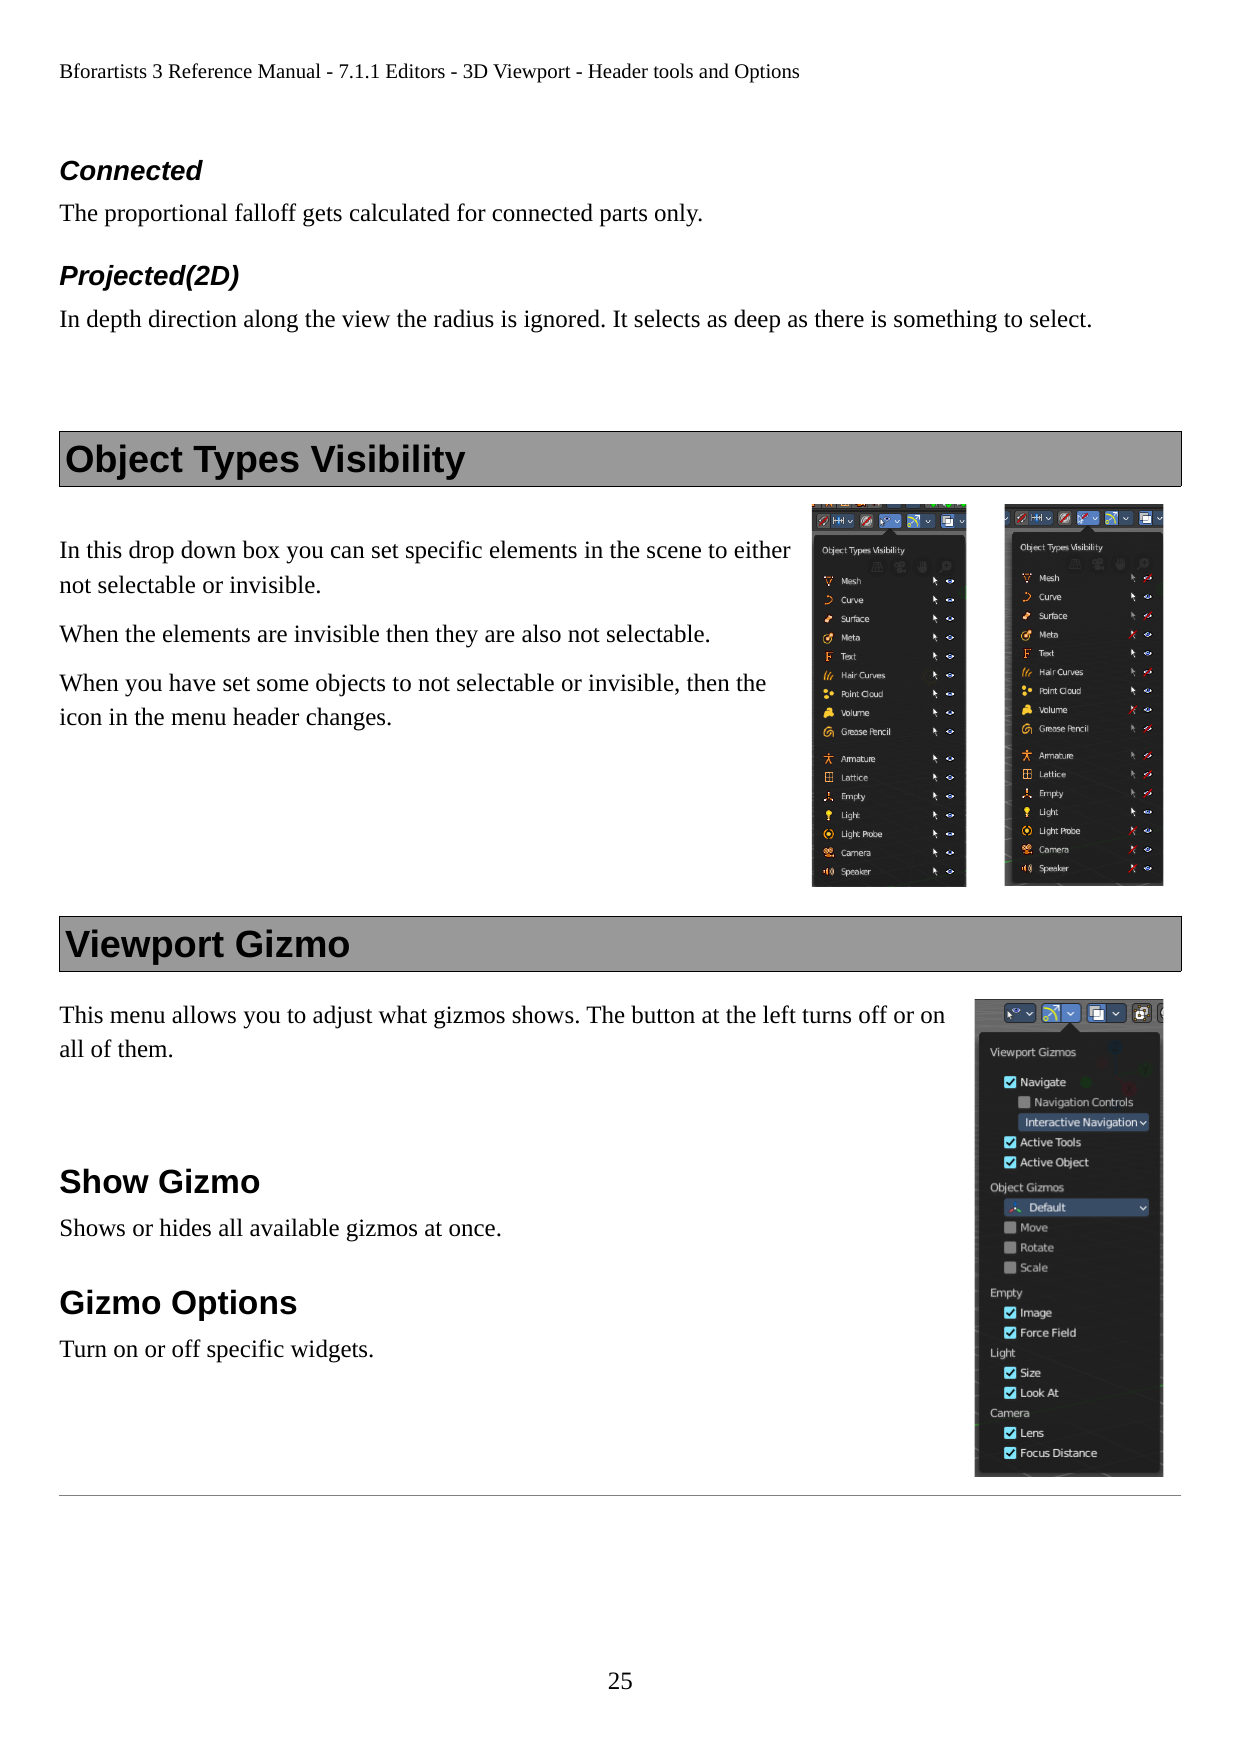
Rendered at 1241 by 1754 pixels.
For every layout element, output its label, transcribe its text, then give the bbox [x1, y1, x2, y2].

table_header Object Types Visibility [60, 432, 1181, 486]
subtitle [1164, 1162, 1181, 1200]
picture [1004, 504, 1164, 886]
subtitle [1164, 1283, 1181, 1321]
text When the elements are invisible then they are also not selectable. [59, 619, 811, 648]
subtitle Show Gizmo [59, 1162, 974, 1200]
text This menu allows you to adjust what gizmos shows. The button at the left turns off or on all of them. [59, 1000, 974, 1063]
text [967, 668, 1004, 731]
text In depth direction along the view the radius is ignored. It selects as deep as there is something to select. [59, 304, 1181, 333]
text When you have set some objects to not selectable or invisible, then the icon in the menu header changes. [59, 668, 811, 731]
subtitle Gizmo Options [59, 1283, 974, 1321]
text Shows or hides all available gizmos at once. [59, 1213, 974, 1241]
text In this drop down box you can set specific elements in the scene to either not selectable or invisible. [59, 535, 811, 599]
picture [811, 504, 967, 887]
text [967, 535, 1004, 599]
text The proportional falloff gets calculated for connected parts only. [59, 198, 1181, 227]
table_header Viewport Gizmo [60, 917, 1181, 971]
picture [974, 999, 1164, 1477]
subtitle Connected [59, 154, 1181, 186]
subtitle Projected(2D) [59, 260, 1181, 292]
text Turn on or off specific widgets. [59, 1334, 974, 1362]
